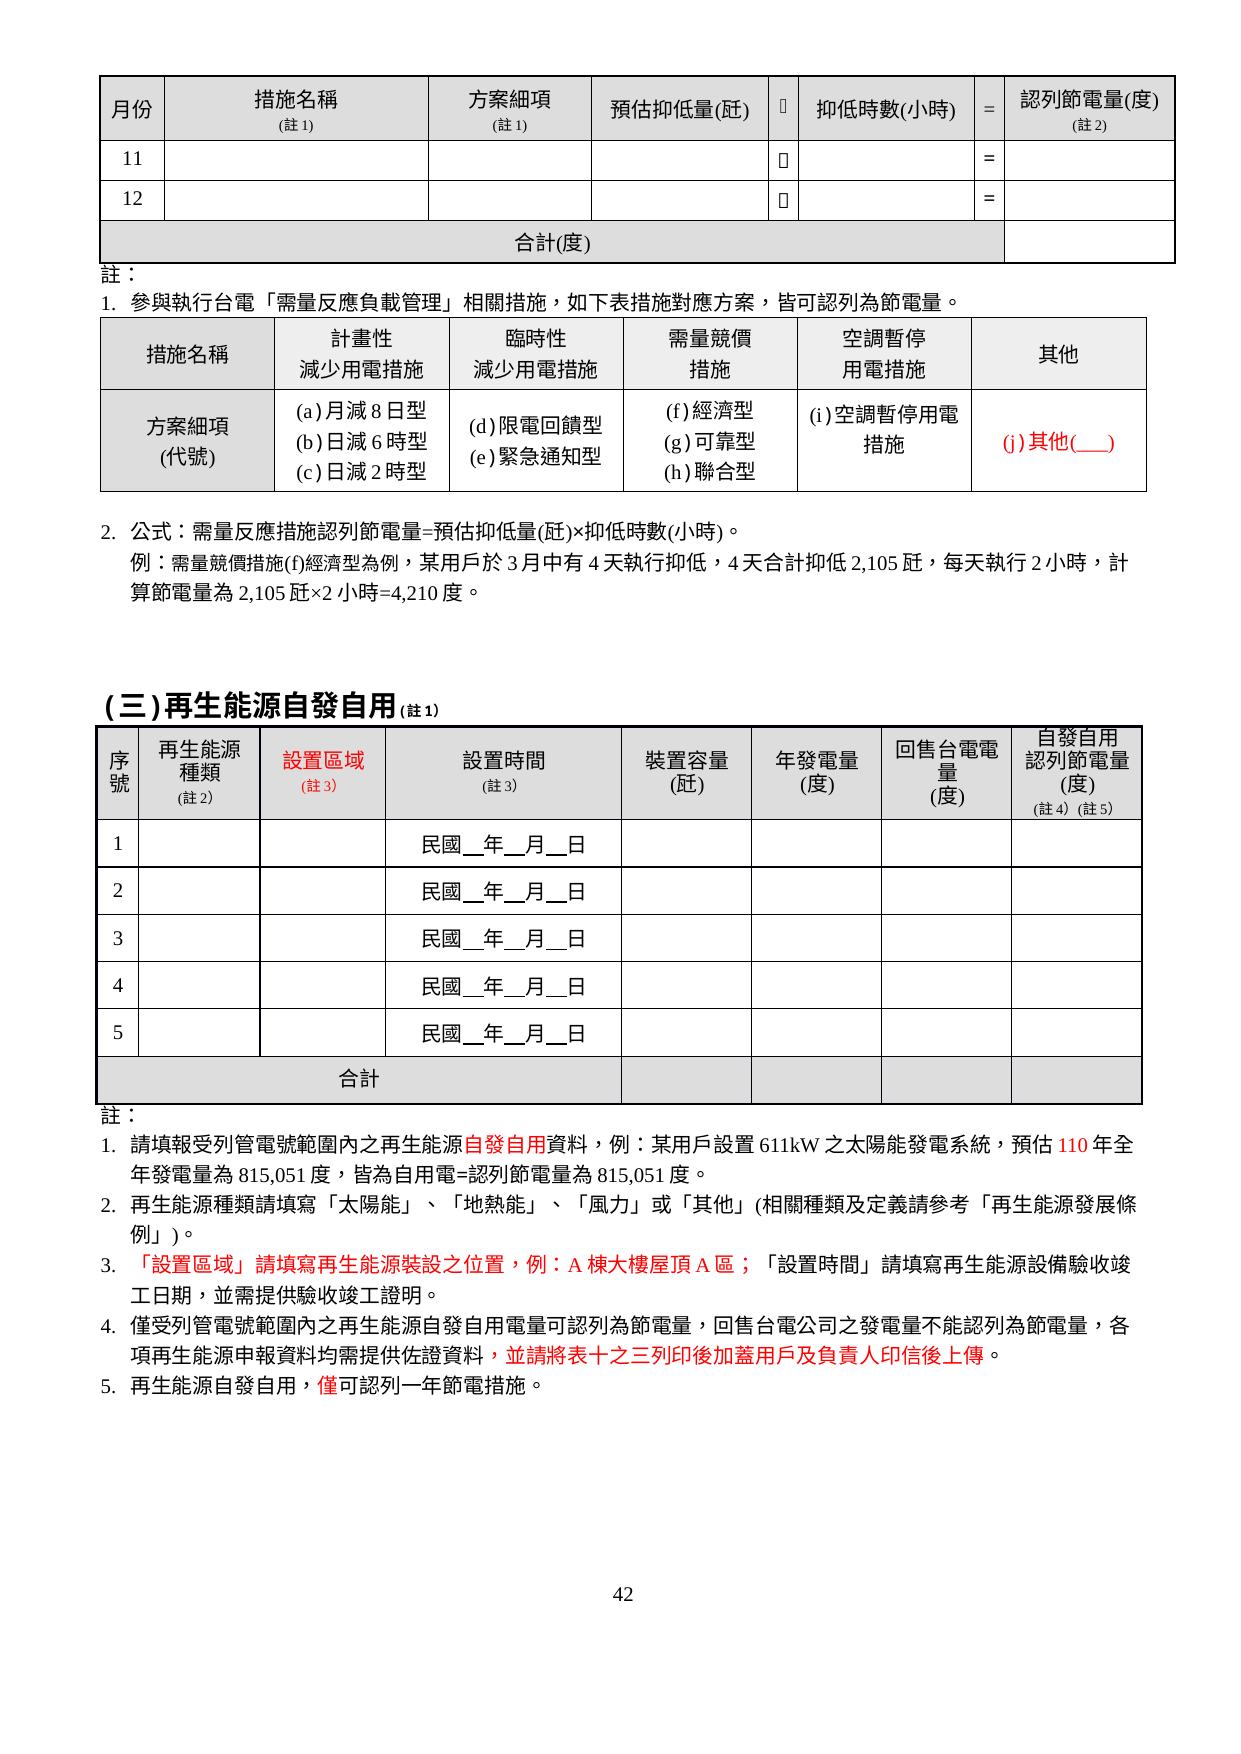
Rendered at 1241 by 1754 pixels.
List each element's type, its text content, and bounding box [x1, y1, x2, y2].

text 註： [100, 1105, 1146, 1128]
table_cell [882, 962, 1011, 1008]
table_cell 方案細項 (代號) [101, 390, 274, 491]
table_cell [799, 181, 974, 220]
list 請填報受列管電號範圍內之再生能源自發自用資料，例：某用戶設置611kW之太陽能發電系統，預估110年全年發電量為815,051度，皆為自用電=認列節電量為815,051度。 [100, 1128, 1146, 1188]
table_cell (a)月減8日型 (b)日減6時型 (c)日減2時型 [275, 390, 449, 491]
list 再生能源自發自用，僅可認列一年節電措施。 [100, 1369, 1146, 1400]
table_cell 2 [98, 868, 138, 914]
table_cell [882, 820, 1011, 866]
table_cell 5 [98, 1009, 138, 1056]
table_cell (j)其他(___) [972, 390, 1146, 491]
list 參與執行台電「需量反應負載管理」相關措施，如下表措施對應方案，皆可認列為節電量。 [100, 287, 1146, 317]
table_cell [1005, 141, 1174, 180]
table_cell [261, 820, 385, 866]
table_cell 民國 年 月 日 [386, 962, 621, 1008]
table_header 臨時性 減少用電措施 [450, 318, 623, 389]
table_header 預估抑低量(瓩) [592, 77, 768, 140]
table_cell [1012, 868, 1141, 914]
table_cell [139, 820, 259, 866]
table_cell [882, 868, 1011, 914]
table_header 設置區域 (註3） [261, 728, 385, 819]
table_cell [622, 820, 751, 866]
table_cell [1012, 915, 1141, 961]
table_cell [1012, 1009, 1141, 1056]
table_header 措施名稱 [101, 318, 274, 389]
table_header 自發自用 認列節電量 (度) (註4）(註5） [1012, 728, 1141, 819]
table_header 其他 [972, 318, 1146, 389]
table_cell [1012, 1057, 1141, 1103]
table_cell [1005, 221, 1174, 262]
list 公式：需量反應措施認列節電量=預估抑低量(瓩)×抑低時數(小時)。 例：需量競價措施(f)經濟型為例，某用戶於3月中有4天執行抑低，4天合計抑低2,105瓩，每天執行2小時，計算節電量為2,105瓩×2 小時=4,210度。 [100, 516, 1146, 606]
table_cell [139, 868, 259, 914]
table_header 設置時間 (註3） [386, 728, 621, 819]
table_cell [261, 962, 385, 1008]
table_cell 民國 年 月 日 [386, 820, 621, 866]
table_cell [622, 868, 751, 914]
table_cell [592, 141, 768, 180]
table_cell 11 [101, 141, 164, 180]
table_header 需量競價 措施 [624, 318, 797, 389]
table_cell = [975, 141, 1004, 180]
table_cell [752, 820, 881, 866]
table_cell [622, 1057, 751, 1103]
table_cell [752, 915, 881, 961]
table_cell [429, 141, 591, 180]
table_cell [752, 962, 881, 1008]
table_cell [1012, 962, 1141, 1008]
table_cell [882, 915, 1011, 961]
table_cell [622, 915, 751, 961]
table_header 計畫性 減少用電措施 [275, 318, 449, 389]
table_cell [261, 868, 385, 914]
table_cell  [769, 141, 798, 180]
text 註： [100, 264, 1146, 287]
table_cell 3 [98, 915, 138, 961]
table_header  [769, 77, 798, 140]
table_cell [261, 915, 385, 961]
table_cell [1005, 181, 1174, 220]
table_cell = [975, 181, 1004, 220]
table_header 認列節電量(度) (註2) [1005, 77, 1174, 140]
table_header 空調暫停 用電措施 [798, 318, 971, 389]
list 「設置區域」請填寫再生能源裝設之位置，例：A棟大樓屋頂A區；「設置時間」請填寫再生能源設備驗收竣工日期，並需提供驗收竣工證明。 [100, 1249, 1146, 1309]
table_cell [139, 1009, 259, 1056]
table_header 序號 [98, 728, 138, 819]
table_header 裝置容量 (瓩) [622, 728, 751, 819]
table_cell [139, 915, 259, 961]
table_cell [1012, 820, 1141, 866]
table_cell [882, 1057, 1011, 1103]
table_cell 1 [98, 820, 138, 866]
table_cell [429, 181, 591, 220]
text (三)再生能源自發自用(註1） [100, 683, 1146, 725]
table_header 抑低時數(小時) [799, 77, 974, 140]
list 僅受列管電號範圍內之再生能源自發自用電量可認列為節電量，回售台電公司之發電量不能認列為節電量，各項再生能源申報資料均需提供佐證資料，並請將表十之三列印後加蓋用戶及負責人印信後上傳。 [100, 1309, 1146, 1369]
table_cell [752, 1009, 881, 1056]
table_header = [975, 77, 1004, 140]
table_cell [799, 141, 974, 180]
table_cell [261, 1009, 385, 1056]
table_header 方案細項 (註1) [429, 77, 591, 140]
table_cell 民國 年 月 日 [386, 1009, 621, 1056]
table_header 回售台電電量 (度) [882, 728, 1011, 819]
table_cell [165, 181, 428, 220]
list 再生能源種類請填寫「太陽能」、「地熱能」、「風力」或「其他」(相關種類及定義請參考「再生能源發展條例」)。 [100, 1188, 1146, 1249]
table_cell 民國 年 月 日 [386, 915, 621, 961]
table_cell [592, 181, 768, 220]
table_cell (d)限電回饋型 (e)緊急通知型 [450, 390, 623, 491]
table_cell  [769, 181, 798, 220]
table_cell (i)空調暫停用電措施 [798, 390, 971, 491]
table_cell [139, 962, 259, 1008]
table_cell 合計 [98, 1057, 621, 1103]
table_cell 4 [98, 962, 138, 1008]
table_cell [752, 868, 881, 914]
table_header 月份 [101, 77, 164, 140]
table_cell 民國 年 月 日 [386, 868, 621, 914]
table_cell 合計(度) [101, 221, 1004, 262]
table_cell [622, 962, 751, 1008]
table_cell [165, 141, 428, 180]
table_header 再生能源種類 (註2） [139, 728, 259, 819]
table_cell 12 [101, 181, 164, 220]
table_cell [882, 1009, 1011, 1056]
table_cell (f)經濟型 (g)可靠型 (h)聯合型 [624, 390, 797, 491]
table_cell [752, 1057, 881, 1103]
table_cell [622, 1009, 751, 1056]
table_header 措施名稱 (註1) [165, 77, 428, 140]
table_header 年發電量 (度) [752, 728, 881, 819]
